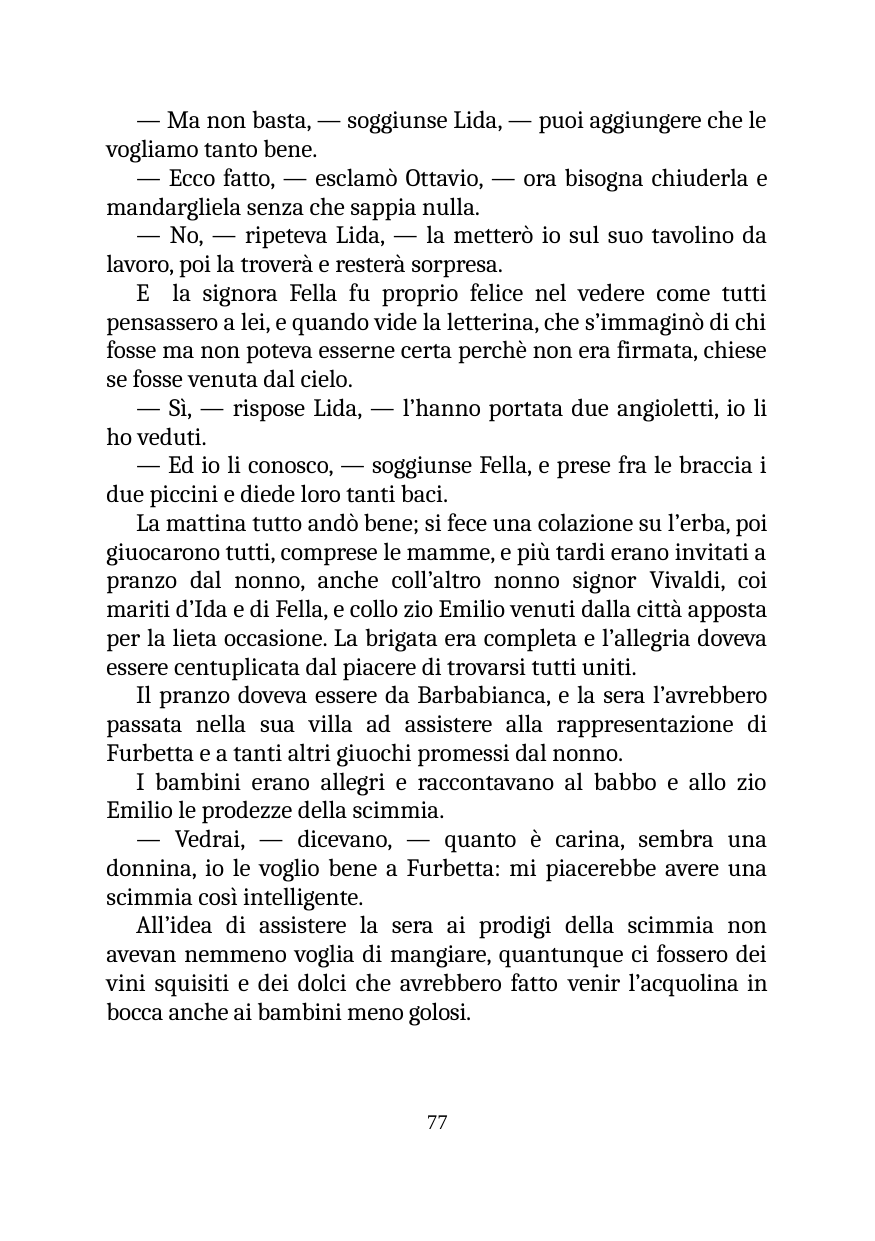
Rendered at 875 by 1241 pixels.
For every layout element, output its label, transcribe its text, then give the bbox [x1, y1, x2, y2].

text — Vedrai, — dicevano, — quanto è carina, sembra una donnina, io le voglio bene a Furbetta: mi piacerebbe avere una scimmia così intelligente. [106, 825, 768, 911]
text — No, — ripeteva Lida, — la metterò io sul suo tavolino da lavoro, poi la troverà e resterà sorpresa. [106, 221, 768, 279]
text La mattina tutto andò bene; si fece una colazione su l’erba, poi giuocarono tutti, comprese le mamme, e più tardi erano invitati a pranzo dal nonno, anche coll’altro nonno signor Vivaldi, coi mariti d’Ida e di Fella, e collo zio Emilio venuti dalla città apposta per la lieta occasione. La brigata era completa e l’allegria doveva essere centuplicata dal piacere di trovarsi tutti uniti. [106, 509, 768, 681]
text — Ma non basta, — soggiunse Lida, — puoi aggiungere che le vogliamo tanto bene. [106, 106, 768, 164]
text Il pranzo doveva essere da Barbabianca, e la sera l’avrebbero passata nella sua villa ad assistere alla rappresentazione di Furbetta e a tanti altri giuochi promessi dal nonno. [106, 681, 768, 767]
text All’idea di assistere la sera ai prodigi della scimmia non avevan nemmeno voglia di mangiare, quantunque ci fossero dei vini squisiti e dei dolci che avrebbero fatto venir l’acquolina in bocca anche ai bambini meno golosi. [106, 911, 768, 1026]
text — Ed io li conosco, — soggiunse Fella, e prese fra le braccia i due piccini e diede loro tanti baci. [106, 451, 768, 509]
text — Ecco fatto, — esclamò Ottavio, — ora bisogna chiuderla e mandargliela senza che sappia nulla. [106, 164, 768, 221]
text I bambini erano allegri e raccontavano al babbo e allo zio Emilio le prodezze della scimmia. [106, 767, 768, 825]
text — Sì, — rispose Lida, — l’hanno portata due angioletti, io li ho veduti. [106, 394, 768, 451]
text E la signora Fella fu proprio felice nel vedere come tutti pensassero a lei, e quando vide la letterina, che s’immaginò di chi fosse ma non poteva esserne certa perchè non era firmata, chiese se fosse venuta dal cielo. [106, 279, 768, 394]
